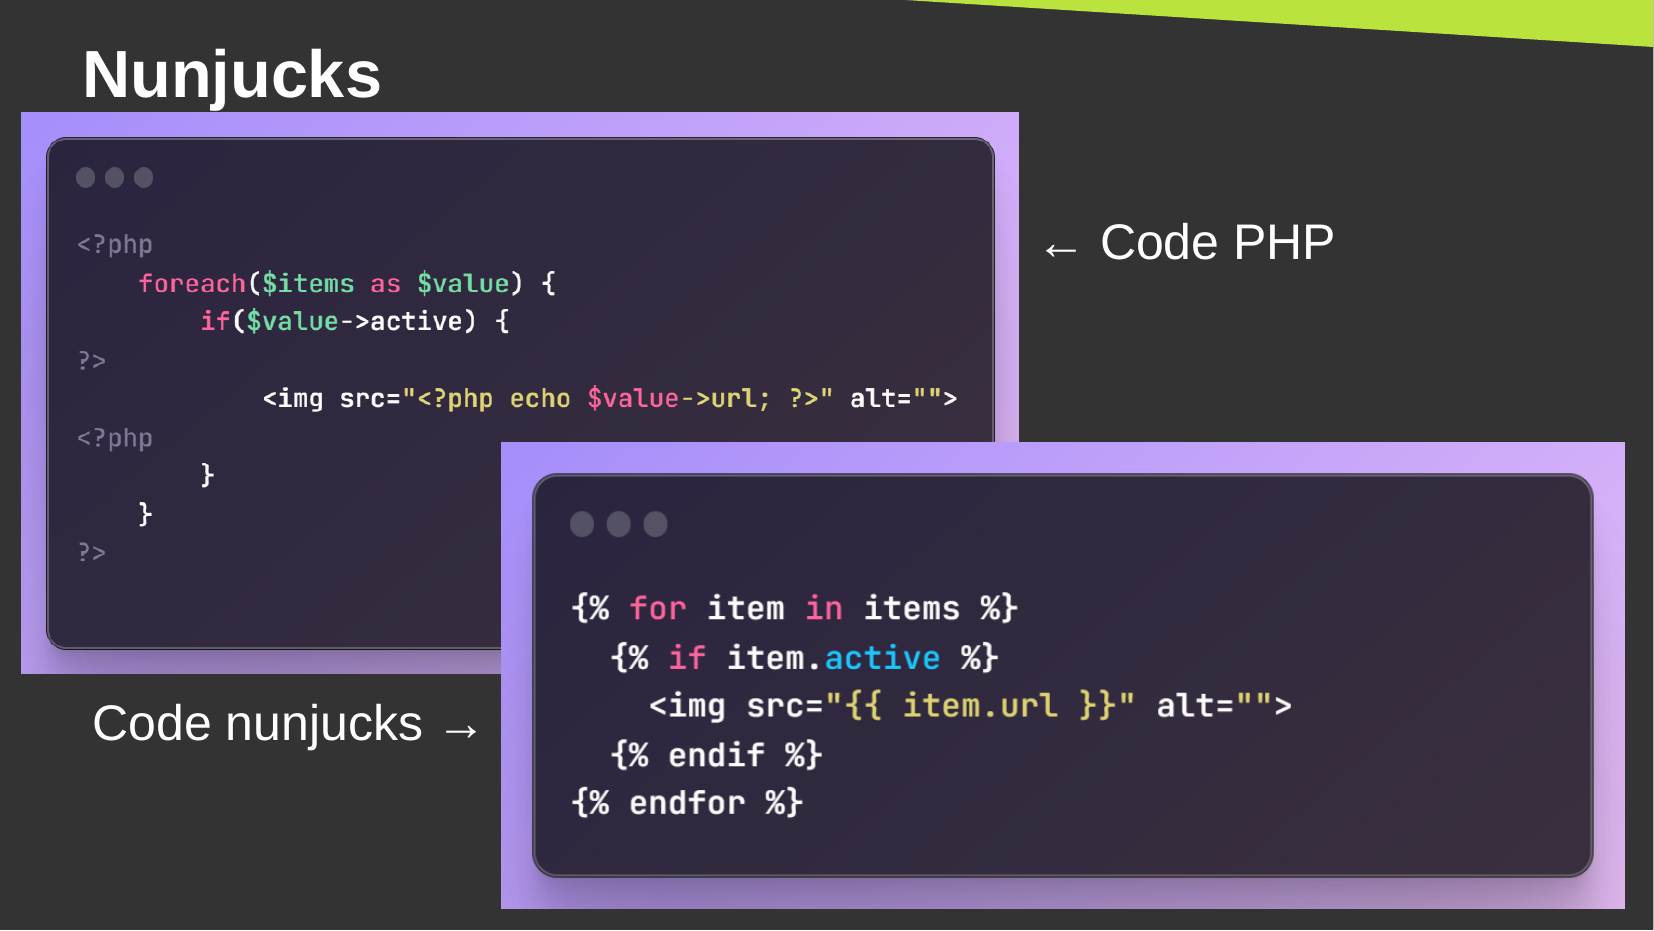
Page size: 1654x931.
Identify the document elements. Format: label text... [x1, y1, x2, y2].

text_box [905, 0, 1654, 48]
text_box Code nunjucks → [29, 687, 501, 768]
picture [21, 112, 1625, 909]
text_box ← Code PHP [1021, 206, 1435, 278]
title Nunjucks [82, 37, 1571, 112]
